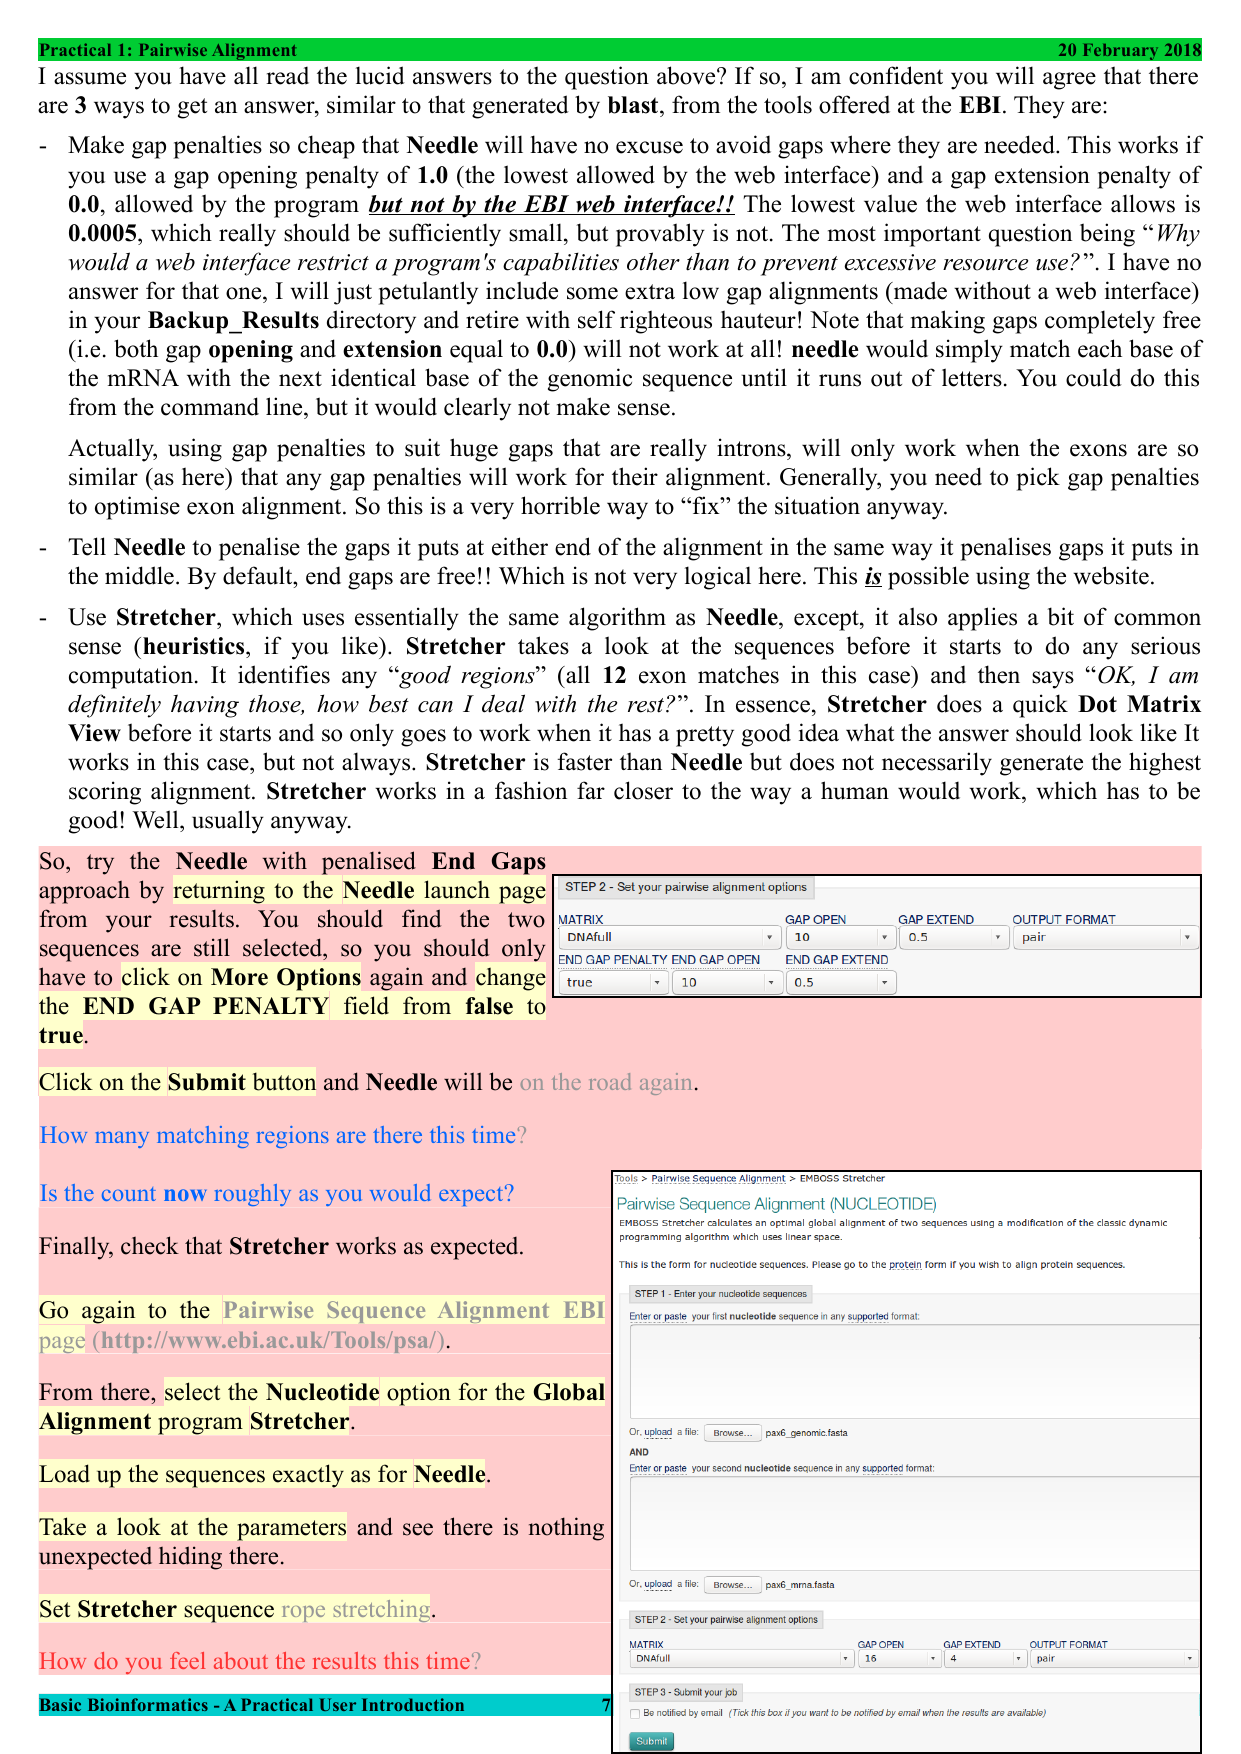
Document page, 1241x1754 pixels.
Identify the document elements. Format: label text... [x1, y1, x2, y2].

text Take a look at the parameters and see there is nothing unexpected hiding there. [38, 1512, 611, 1570]
text From there, select the Nucleotide option for the Global Alignment program Stretcher. [38, 1377, 611, 1435]
text - Tell Needle to penalise the gaps it puts at either end of the alignment in the same way it penalises gaps it puts in the middle. By default, end gaps are free!! Which is not very logical here. This is possible using the website. [38, 532, 1202, 590]
text Load up the sequences exactly as for Needle. [38, 1459, 611, 1488]
picture [613, 1172, 1200, 1752]
text How many matching regions are there this time? [39, 1120, 1202, 1149]
text Click on the Submit button and Needle will be on the road again. [38, 1067, 1202, 1096]
text I assume you have all read the lucid answers to the question above? If so, I am confident you will agree that there are 3 ways to get an answer, similar to that generated by blast, from the tools offered at the EBI. They are: [38, 61, 1202, 119]
text Is the count now roughly as you would expect? [39, 1178, 611, 1207]
text Set Stretcher sequence rope stretching. [38, 1593, 611, 1622]
text Finally, check that Stretcher works as expected. [38, 1231, 611, 1260]
text How do you feel about the results this time? [38, 1646, 611, 1675]
text Actually, using gap penalties to suit huge gaps that are really introns, will only work when the exons are so similar (as here) that any gap penalties will work for their alignment. Generally, you need to pick gap penalties to optimise exon alignment. So this is a very horrible way to “fix” the situation anyway. [38, 433, 1202, 520]
text Go again to the Pairwise Sequence Alignment EBI page (http://www.ebi.ac.uk/Tools/psa/). [38, 1295, 611, 1353]
text - Use Stretcher, which uses essentially the same algorithm as Needle, except, it also applies a bit of common sense (heuristics, if you like). Stretcher takes a look at the sequences before it starts to do any serious computation. It identifies any “good regions” (all 12 exon matches in this case) and then says “OK, I am definitely having those, how best can I deal with the rest?”. In essence, Stretcher does a quick Dot Matrix View before it starts and so only goes to work when it has a pretty good idea what the answer should look like It works in this case, but not always. Stretcher is faster than Needle but does not necessarily generate the highest scoring alignment. Stretcher works in a fashion far closer to the way a human would work, which has to be good! Well, usually anyway. [38, 602, 1202, 834]
text So, try the Needle with penalised End Gaps approach by returning to the Needle launch page from your results. You should find the two sequences are still selected, so you should only have to click on More Options again and change the END GAP PENALTY field from false to true. [38, 846, 1202, 1049]
text - Make gap penalties so cheap that Needle will have no excuse to avoid gaps where they are needed. This works if you use a gap opening penalty of 1.0 (the lowest allowed by the web interface) and a gap extension penalty of 0.0, allowed by the program but not by the EBI web interface!! The lowest value the web interface allows is 0.0005, which really should be sufficiently small, but provably is not. The most important question being “Why would a web interface restrict a program's capabilities other than to prevent excessive resource use?”. I have no answer for that one, I will just petulantly include some extra low gap alignments (made without a web interface) in your Backup_Results directory and retire with self righteous hauteur! Note that making gaps completely free (i.e. both gap opening and extension equal to 0.0) will not work at all! needle would simply match each base of the mRNA with the next identical base of the genomic sequence until it runs out of letters. You could do this from the command line, but it would clearly not make sense. [38, 130, 1202, 421]
picture [554, 876, 1200, 996]
